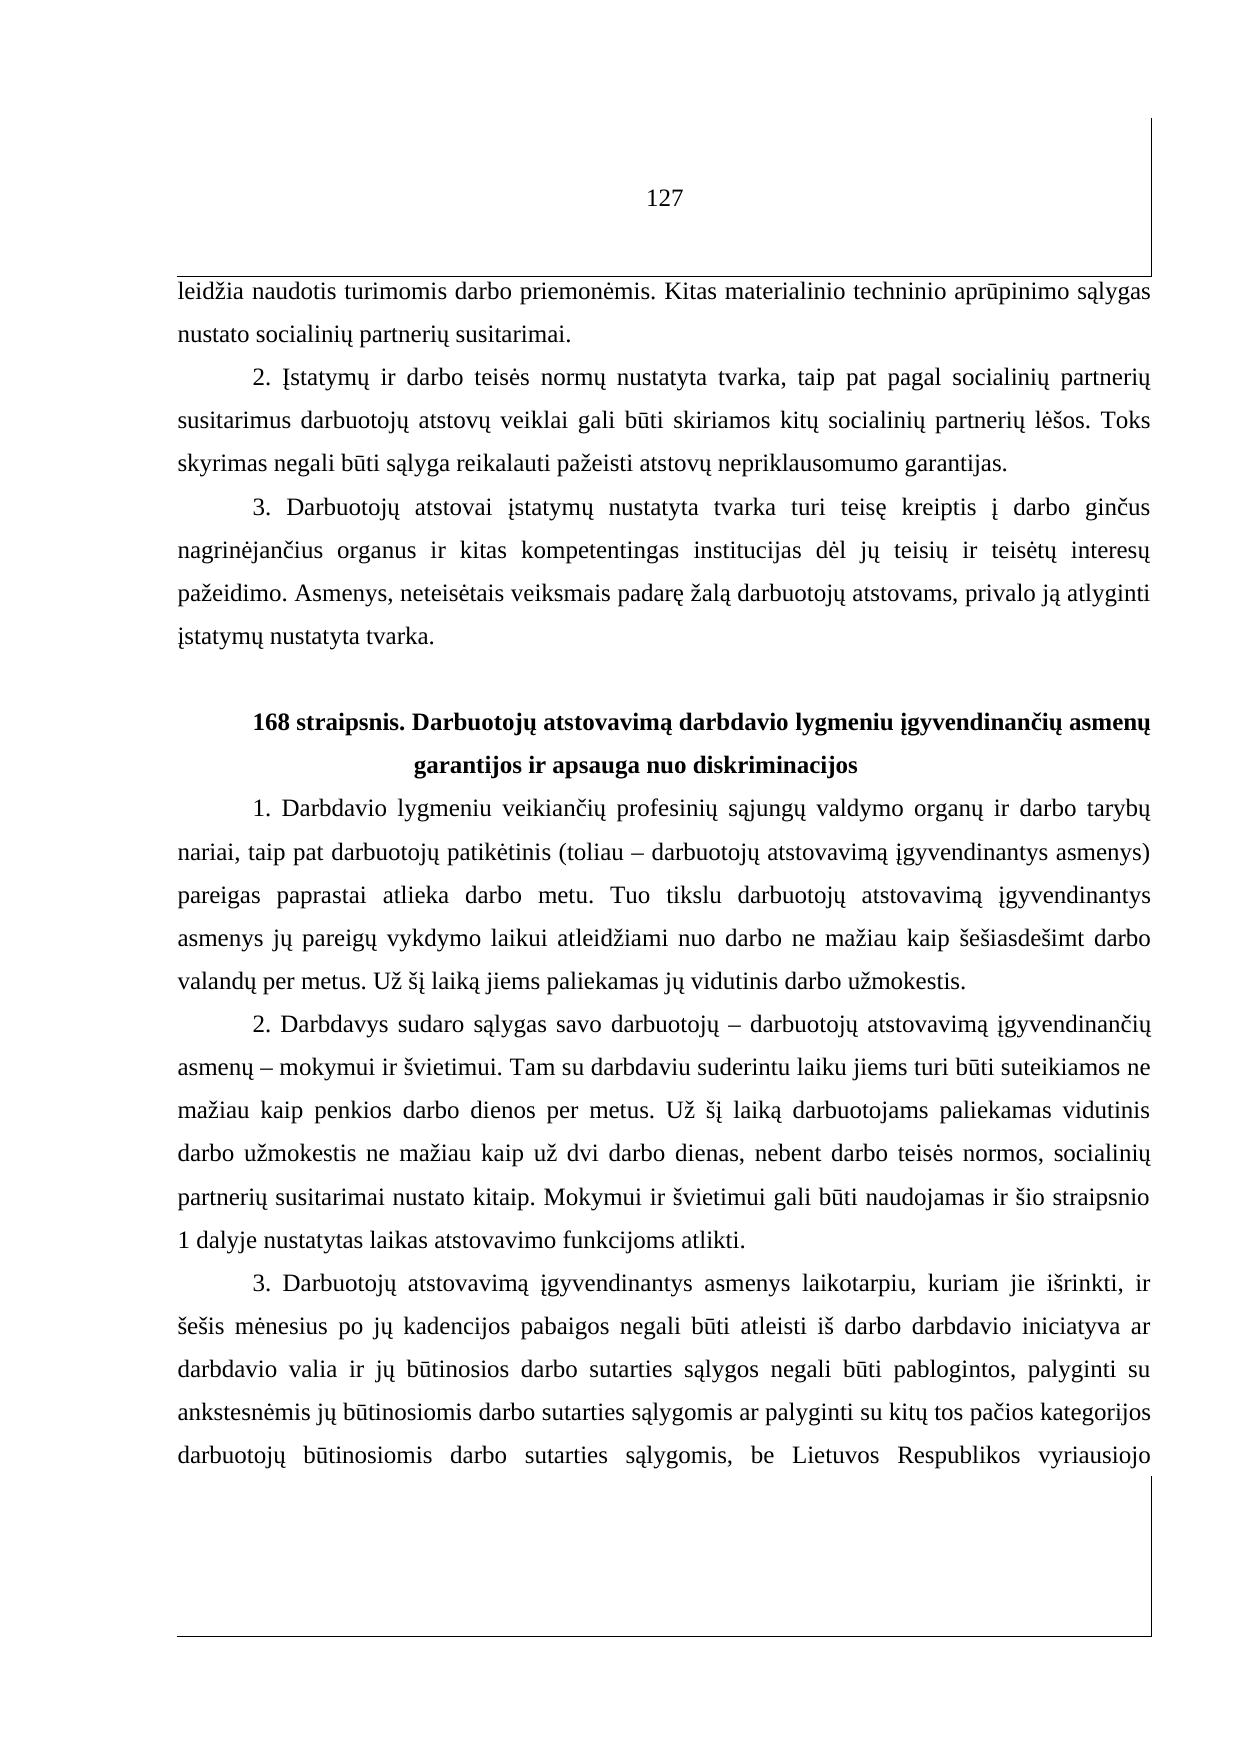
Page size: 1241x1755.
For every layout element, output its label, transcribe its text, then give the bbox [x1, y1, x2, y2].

text 3. Darbuotojų atstovai įstatymų nustatyta tvarka turi teisę kreiptis į darbo ginčus nagrinėjančius organus ir kitas kompetentingas institucijas dėl jų teisių ir teisėtų interesų pažeidimo. Asmenys, neteisėtais veiksmais padarę žalą darbuotojų atstovams, privalo ją atlyginti įstatymų nustatyta tvarka. [177, 492, 1152, 650]
text 2. Darbdavys sudaro sąlygas savo darbuotojų – darbuotojų atstovavimą įgyvendinančių asmenų – mokymui ir švietimui. Tam su darbdaviu suderintu laiku jiems turi būti suteikiamos ne mažiau kaip penkios darbo dienos per metus. Už šį laiką darbuotojams paliekamas vidutinis darbo užmokestis ne mažiau kaip už dvi darbo dienas, nebent darbo teisės normos, socialinių partnerių susitarimai nustato kitaip. Mokymui ir švietimui gali būti naudojamas ir šio straipsnio 1 dalyje nustatytas laikas atstovavimo funkcijoms atlikti. [177, 1009, 1152, 1253]
text 1. Darbdavio lygmeniu veikiančių profesinių sąjungų valdymo organų ir darbo tarybų nariai, taip pat darbuotojų patikėtinis (toliau – darbuotojų atstovavimą įgyvendinantys asmenys) pareigas paprastai atlieka darbo metu. Tuo tikslu darbuotojų atstovavimą įgyvendinantys asmenys jų pareigų vykdymo laikui atleidžiami nuo darbo ne mažiau kaip šešiasdešimt darbo valandų per metus. Už šį laiką jiems paliekamas jų vidutinis darbo užmokestis. [177, 793, 1152, 995]
text leidžia naudotis turimomis darbo priemonėmis. Kitas materialinio techninio aprūpinimo sąlygas nustato socialinių partnerių susitarimai. [177, 276, 1152, 348]
text 3. Darbuotojų atstovavimą įgyvendinantys asmenys laikotarpiu, kuriam jie išrinkti, ir šešis mėnesius po jų kadencijos pabaigos negali būti atleisti iš darbo darbdavio iniciatyva ar darbdavio valia ir jų būtinosios darbo sutarties sąlygos negali būti pablogintos, palyginti su ankstesnėmis jų būtinosiomis darbo sutarties sąlygomis ar palyginti su kitų tos pačios kategorijos darbuotojų būtinosiomis darbo sutarties sąlygomis, be Lietuvos Respublikos vyriausiojo [177, 1268, 1152, 1469]
subtitle 168 straipsnis. Darbuotojų atstovavimą darbdavio lygmeniu įgyvendinančių asmenų garantijos ir apsauga nuo diskriminacijos [252, 707, 1152, 779]
text 2. Įstatymų ir darbo teisės normų nustatyta tvarka, taip pat pagal socialinių partnerių susitarimus darbuotojų atstovų veiklai gali būti skiriamos kitų socialinių partnerių lėšos. Toks skyrimas negali būti sąlyga reikalauti pažeisti atstovų nepriklausomumo garantijas. [177, 362, 1152, 477]
